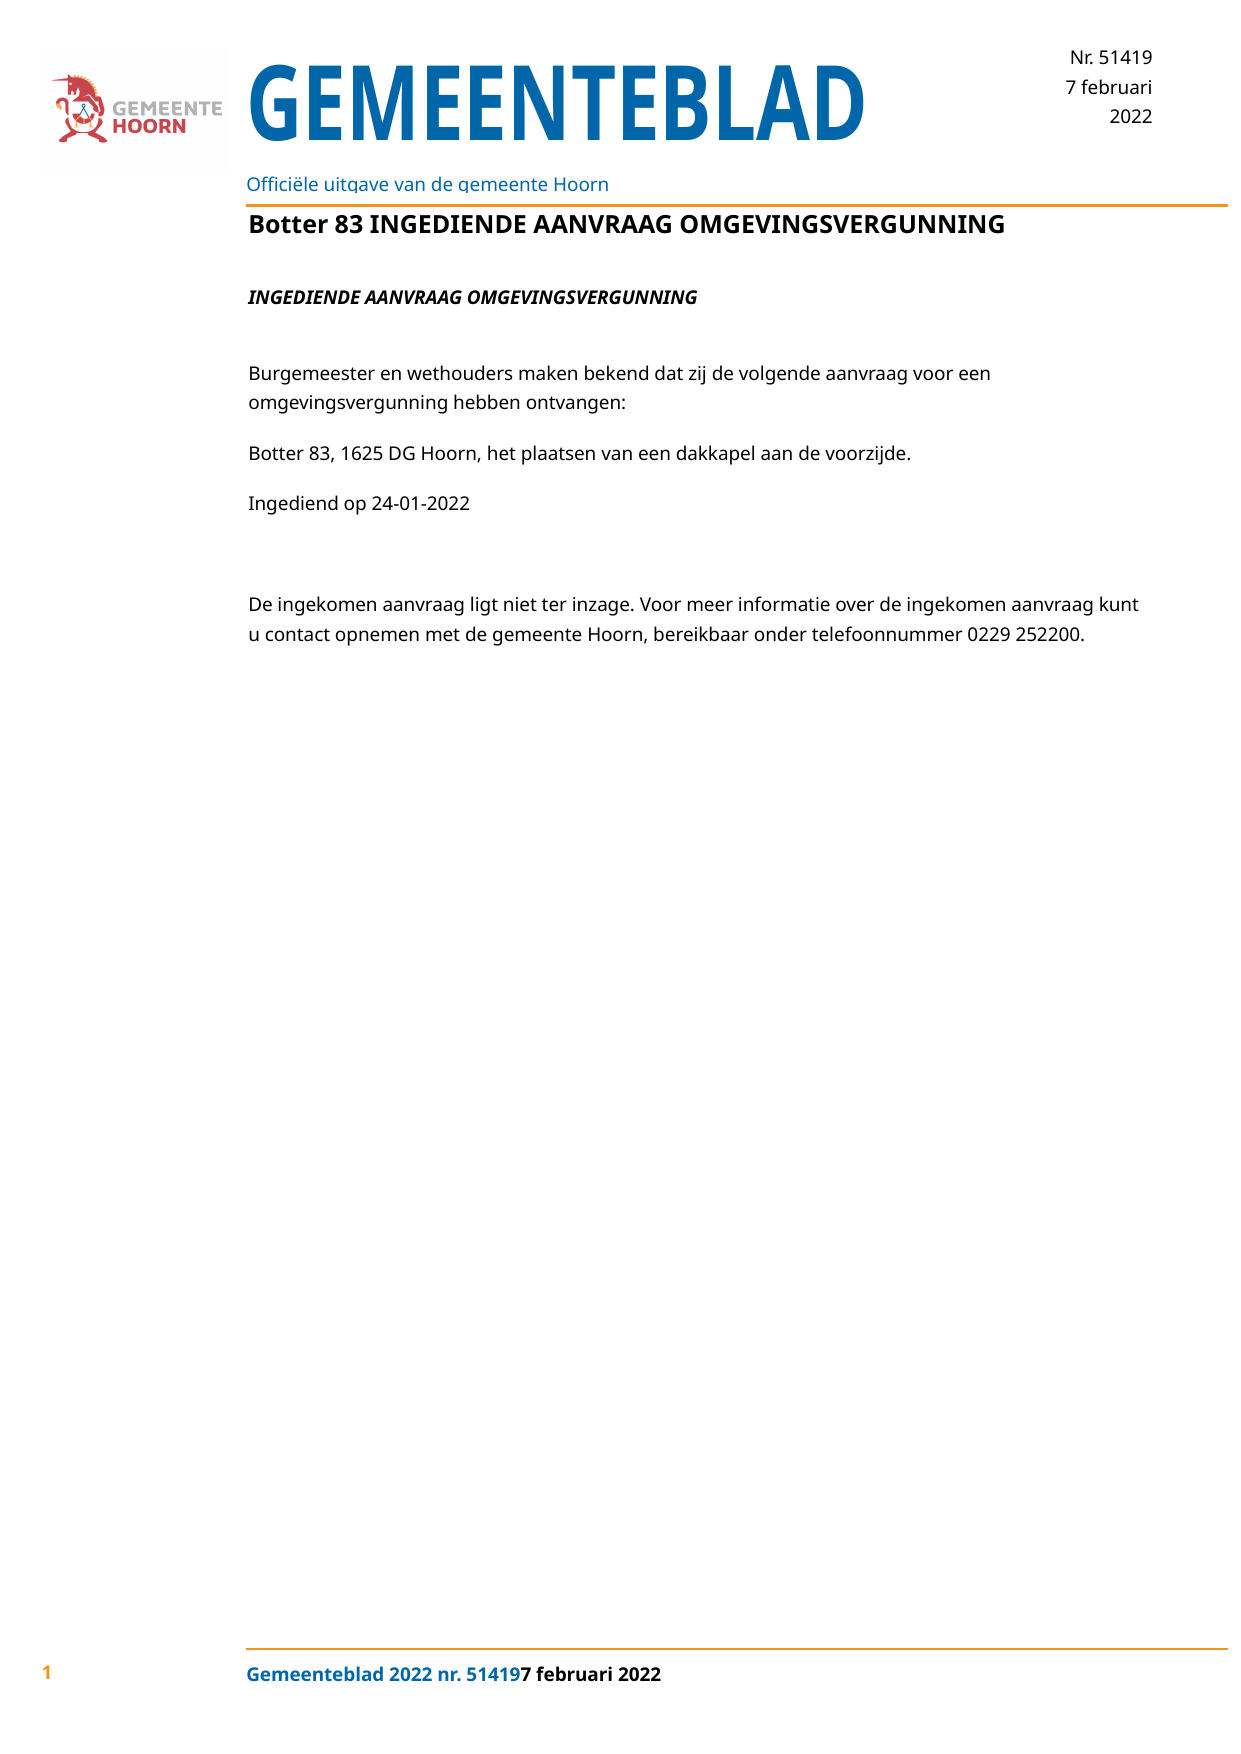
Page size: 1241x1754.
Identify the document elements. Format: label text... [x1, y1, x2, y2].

text Ingediend op 24-01-2022 [248, 490, 1152, 516]
text Botter 83, 1625 DG Hoorn, het plaatsen van een dakkapel aan de voorzijde. [248, 440, 1152, 466]
text Botter 83 INGEDIENDE AANVRAAG OMGEVINGSVERGUNNING [248, 207, 1152, 241]
picture [41, 47, 231, 172]
text Burgemeester en wethouders maken bekend dat zij de volgende aanvraag voor een omgevingsvergunning hebben ontvangen: [248, 360, 1152, 415]
text INGEDIENDE AANVRAAG OMGEVINGSVERGUNNING [248, 284, 1152, 309]
text De ingekomen aanvraag ligt niet ter inzage. Voor meer informatie over de ingekomen aanvraag kunt u contact opnemen met de gemeente Hoorn, bereikbaar onder telefoonnummer 0229 252200. [248, 591, 1152, 647]
